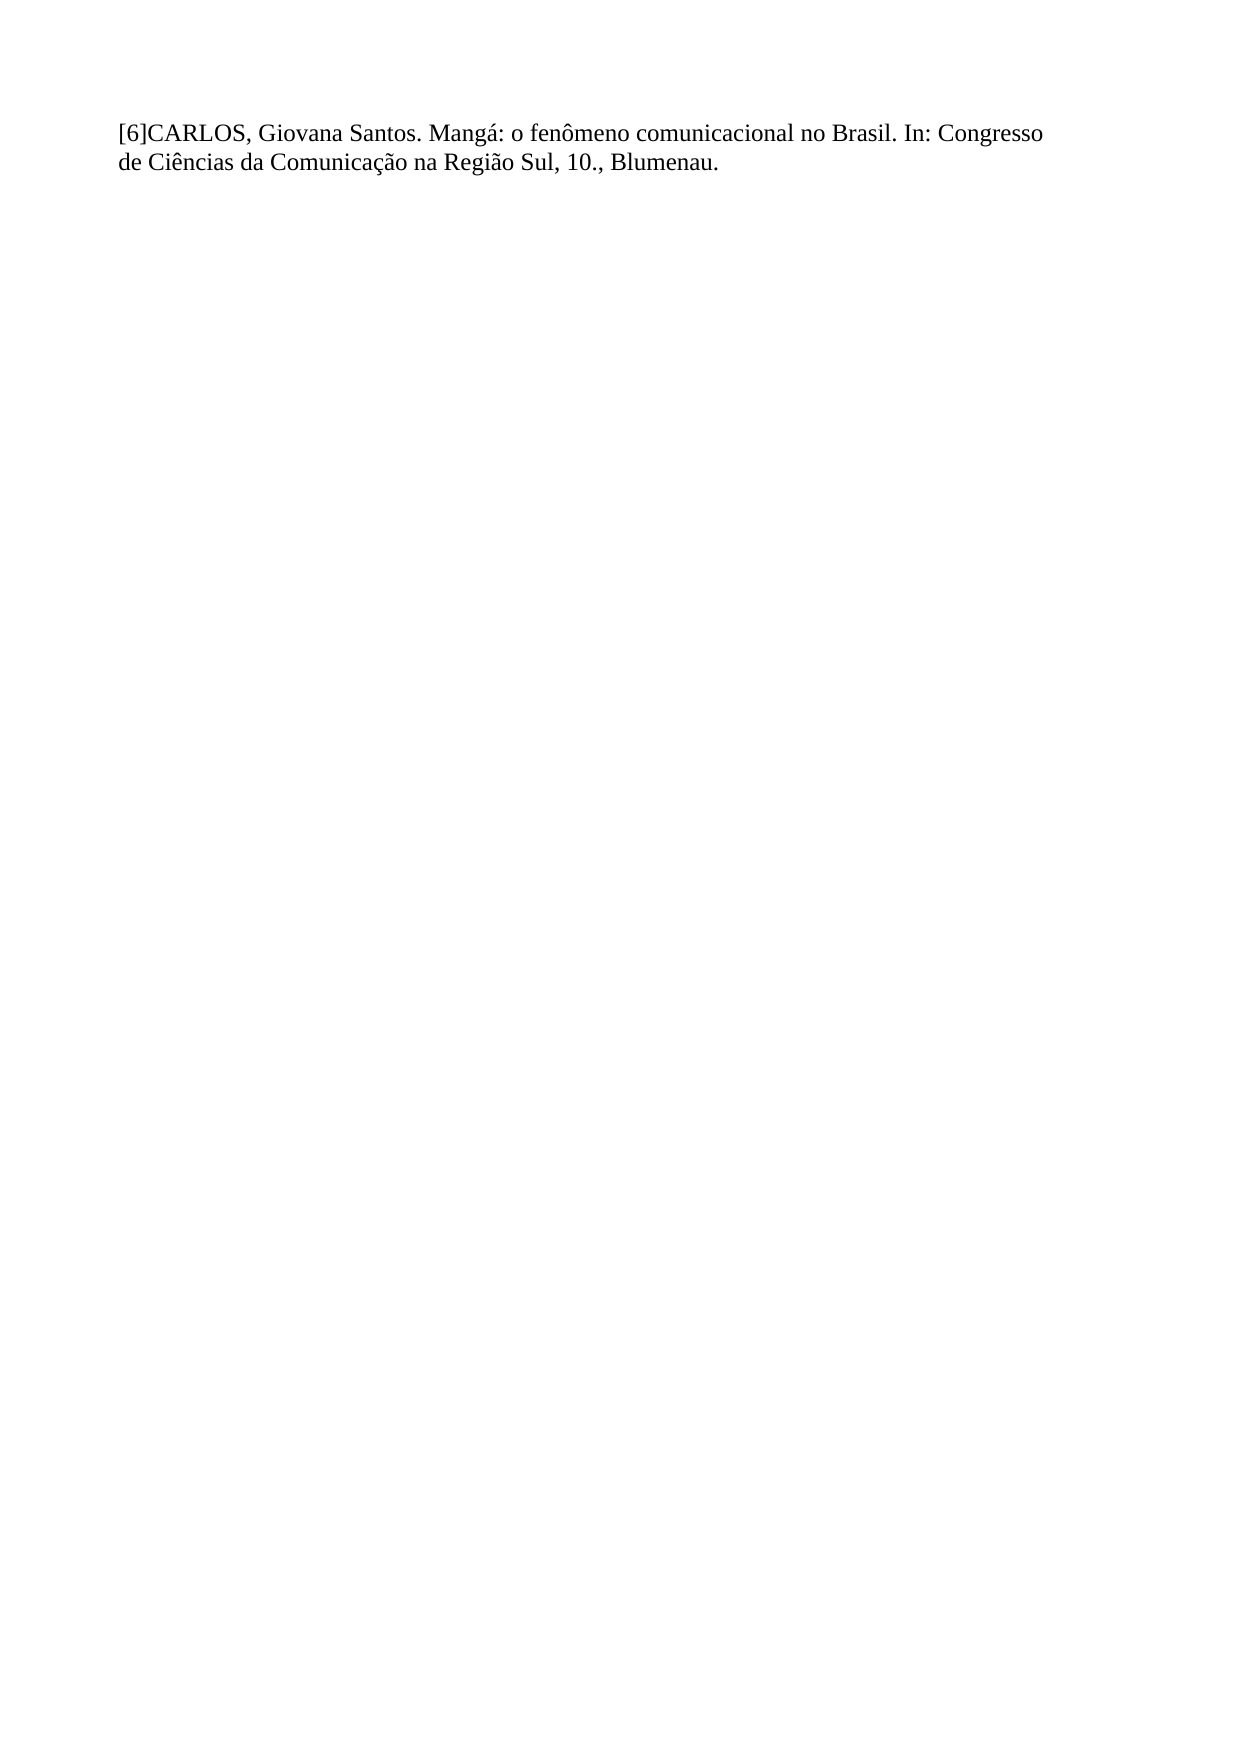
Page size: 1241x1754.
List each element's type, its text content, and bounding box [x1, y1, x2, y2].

text [6]CARLOS, Giovana Santos. Mangá: o fenômeno comunicacional no Brasil. In: Congresso [118, 118, 1122, 147]
text de Ciências da Comunicação na Região Sul, 10., Blumenau. [118, 147, 1122, 176]
